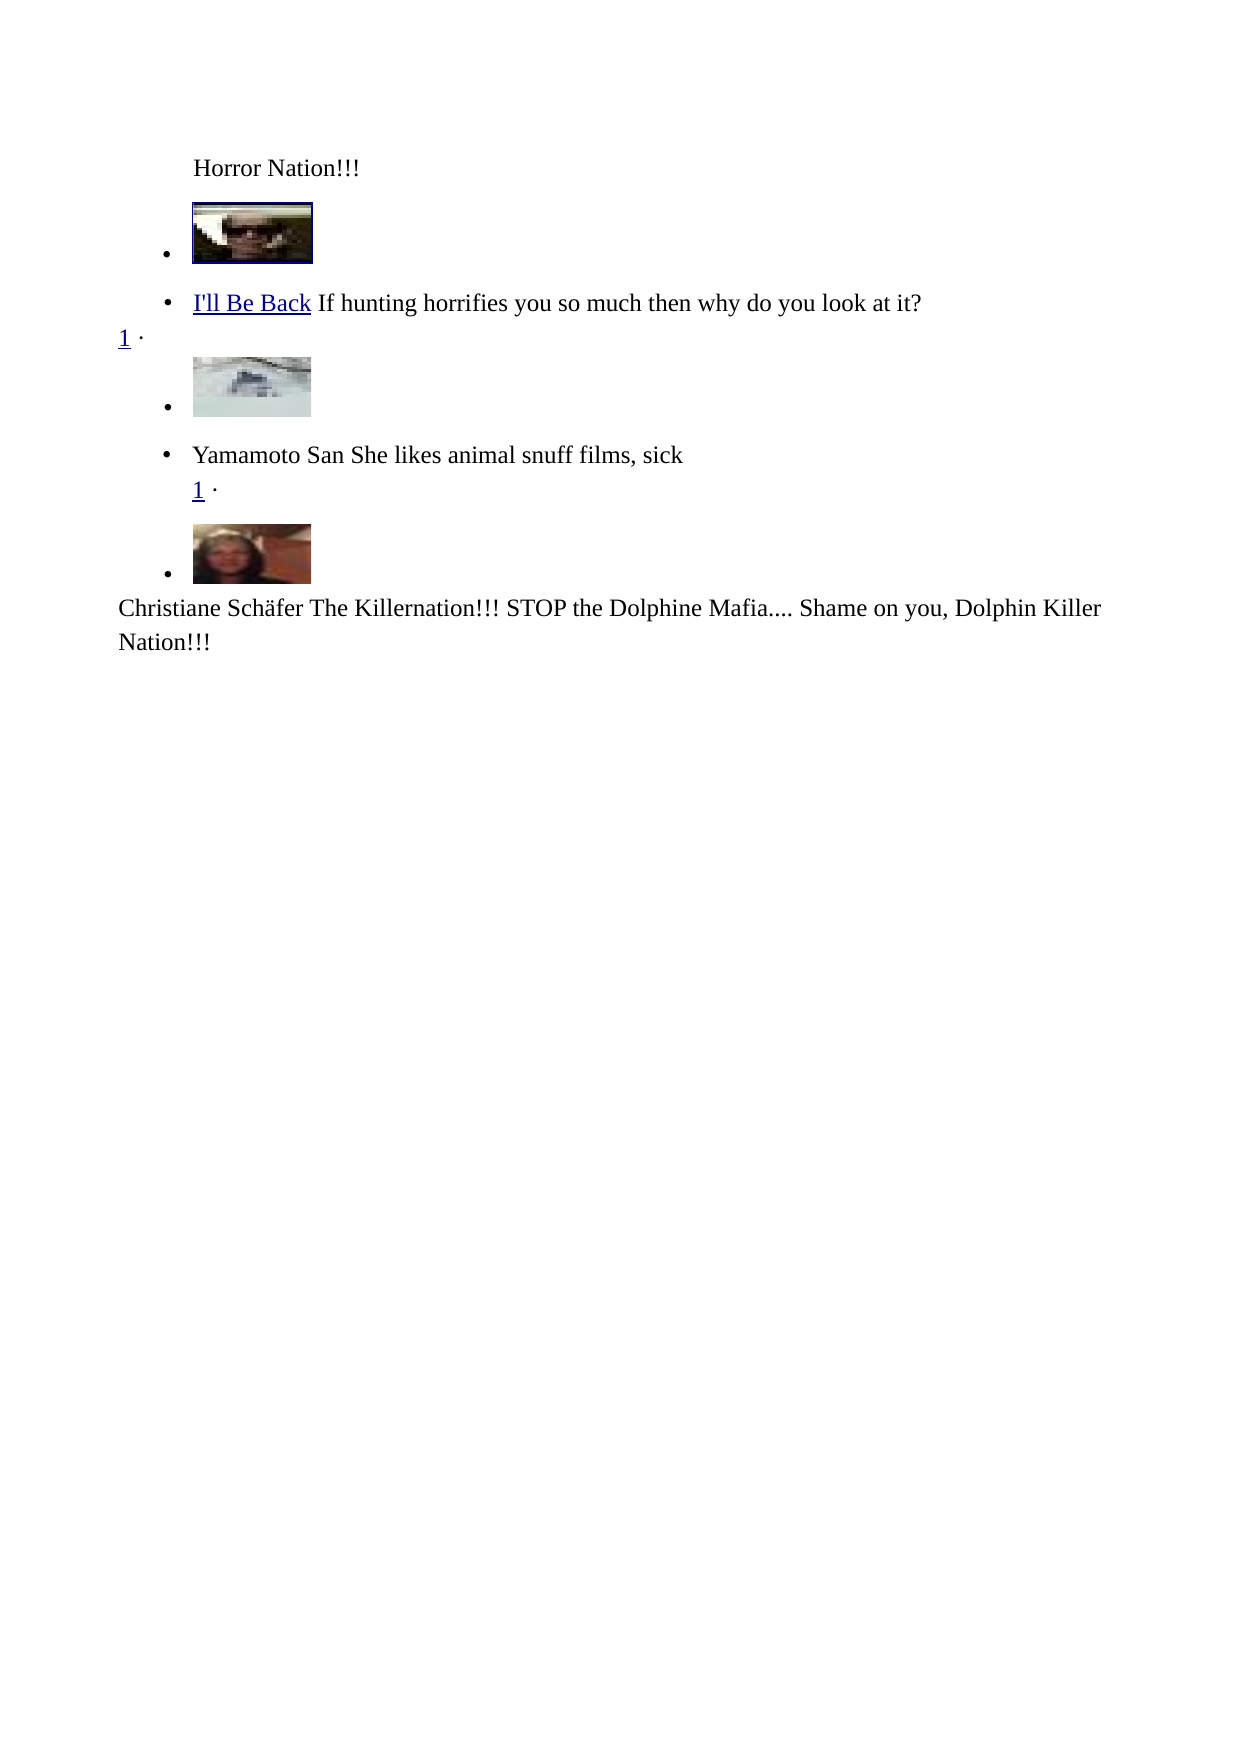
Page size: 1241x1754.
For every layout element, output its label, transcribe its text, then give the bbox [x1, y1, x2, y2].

picture [193, 203, 311, 262]
picture [193, 357, 312, 417]
list Horror Nation!!! [164, 118, 1122, 181]
list 1 · [162, 475, 1122, 504]
text 1 · [118, 323, 1122, 351]
list I'll Be Back If hunting horrifies you so much then why do you look at it? [164, 288, 1122, 317]
list Yamamoto San She likes animal snuff films, sick [162, 441, 1122, 469]
text Christiane Schäfer The Killernation!!! STOP the Dolphine Mafia.... Shame on you, Dolphin Killer Nation!!! [118, 593, 1122, 656]
picture [193, 524, 312, 584]
